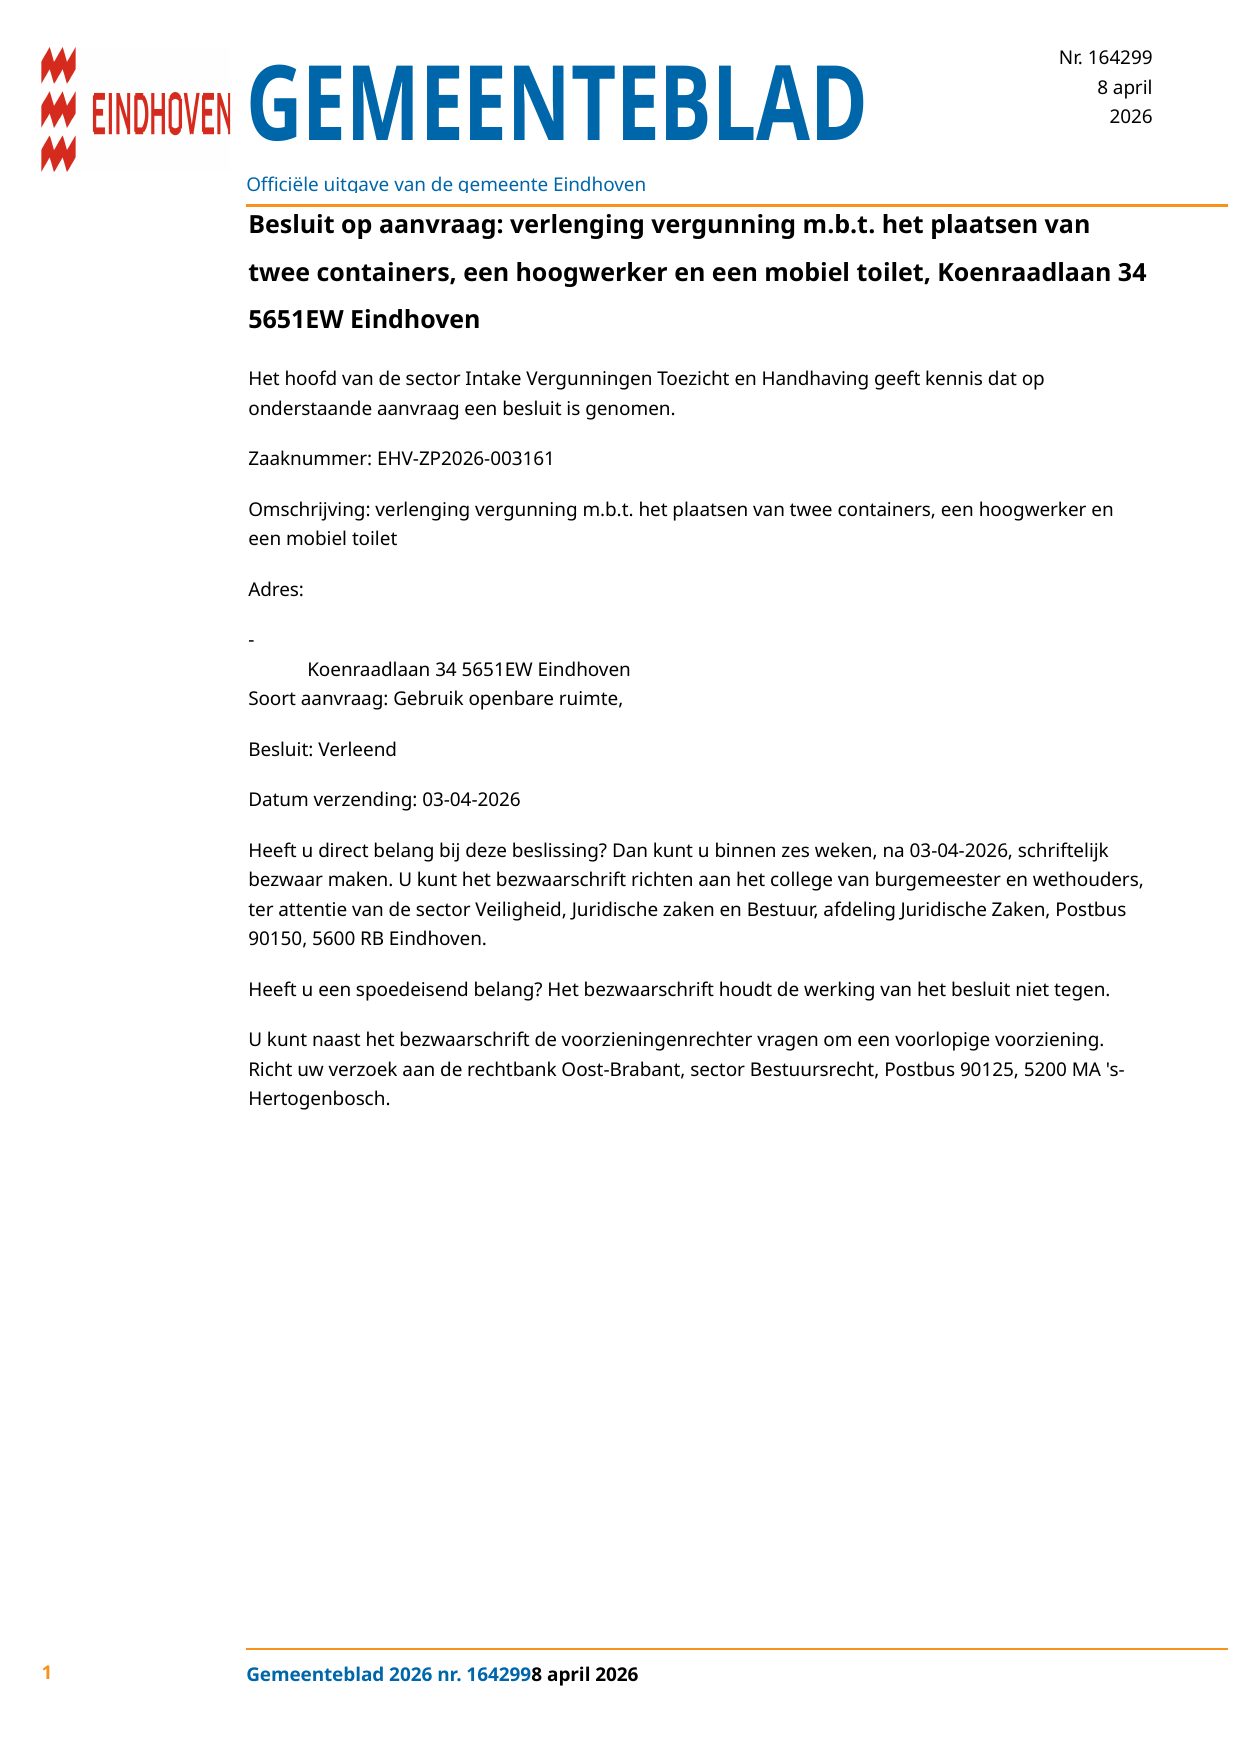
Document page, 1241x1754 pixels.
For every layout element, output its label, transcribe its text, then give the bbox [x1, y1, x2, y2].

text U kunt naast het bezwaarschrift de voorzieningenrechter vragen om een voorlopige voorziening. Richt uw verzoek aan de rechtbank Oost-Brabant, sector Bestuursrecht, Postbus 90125, 5200 MA 's-Hertogenbosch. [248, 1026, 1152, 1111]
picture [41, 47, 231, 172]
text Heeft u een spoedeisend belang? Het bezwaarschrift houdt de werking van het besluit niet tegen. [248, 976, 1152, 1002]
text Datum verzending: 03-04-2026 [248, 786, 1152, 812]
text Soort aanvraag: Gebruik openbare ruimte, [248, 686, 1152, 711]
text Het hoofd van de sector Intake Vergunningen Toezicht en Handhaving geeft kennis dat op onderstaande aanvraag een besluit is genomen. [248, 366, 1152, 421]
text Besluit op aanvraag: verlenging vergunning m.b.t. het plaatsen van twee containers, een hoogwerker en een mobiel toilet, Koenraadlaan 34 5651EW Eindhoven [248, 207, 1152, 336]
text Zaaknummer: EHV-ZP2026-003161 [248, 446, 1152, 471]
text Omschrijving: verlenging vergunning m.b.t. het plaatsen van twee containers, een hoogwerker en een mobiel toilet [248, 496, 1152, 551]
text Besluit: Verleend [248, 736, 1152, 762]
list Koenraadlaan 34 5651EW Eindhoven [248, 656, 1152, 682]
text Adres: [248, 576, 1152, 602]
text Heeft u direct belang bij deze beslissing? Dan kunt u binnen zes weken, na 03-04-2026, schriftelijk bezwaar maken. U kunt het bezwaarschrift richten aan het college van burgemeester en wethouders, ter attentie van de sector Veiligheid, Juridische zaken en Bestuur, afdeling Juridische Zaken, Postbus 90150, 5600 RB Eindhoven. [248, 837, 1152, 951]
